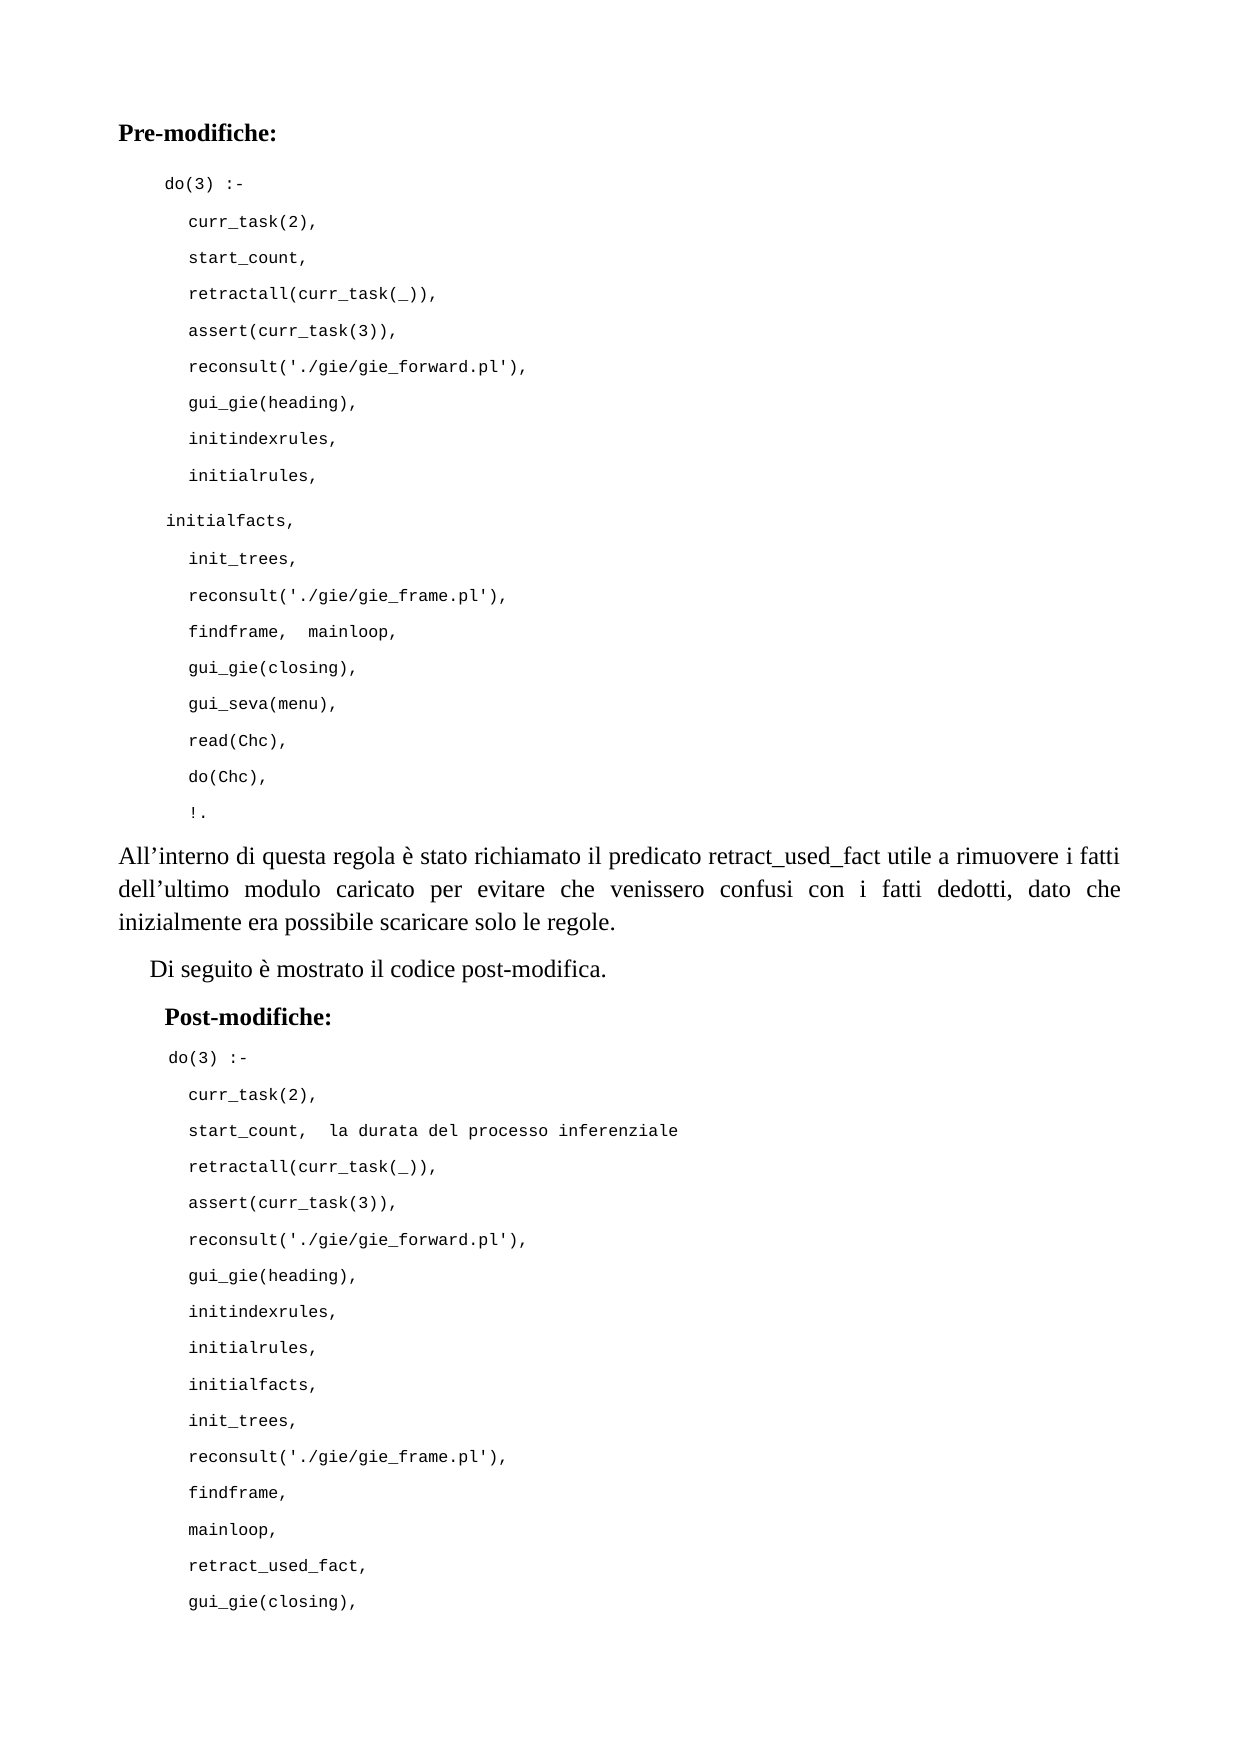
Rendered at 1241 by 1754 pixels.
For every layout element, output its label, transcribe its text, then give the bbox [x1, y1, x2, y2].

text gui_gie(heading), [118, 1267, 1122, 1286]
text retractall(curr_task(_)), [118, 1158, 1122, 1177]
text do(Chc), [118, 768, 1122, 787]
text reconsult('./gie/gie_frame.pl'), [118, 1448, 1122, 1467]
text retract_used_fact, [118, 1557, 1122, 1576]
text mainloop, [118, 1521, 1122, 1540]
text initindexrules, [118, 1303, 1122, 1322]
text initialfacts, [118, 503, 1122, 532]
text findframe, [118, 1485, 1122, 1504]
text assert(curr_task(3)), [118, 1195, 1122, 1214]
text !. [118, 805, 1122, 823]
text initindexrules, [118, 431, 1122, 450]
text gui_gie(closing), [118, 660, 1122, 678]
text Pre-modifiche: [118, 118, 1122, 147]
text initialrules, [118, 467, 1122, 486]
text curr_task(2), [118, 213, 1122, 232]
text assert(curr_task(3)), [118, 322, 1122, 341]
text reconsult('./gie/gie_frame.pl'), [118, 587, 1122, 606]
text All’interno di questa regola è stato richiamato il predicato retract_used_fact utile a rimuovere i fatti dell’ultimo modulo caricato per evitare che venissero confusi con i fatti dedotti, dato che inizialmente era possibile scaricare solo le regole. [118, 841, 1122, 936]
text gui_seva(menu), [118, 696, 1122, 715]
text initialrules, [118, 1340, 1122, 1359]
text gui_gie(closing), [118, 1593, 1122, 1612]
text retractall(curr_task(_)), [118, 286, 1122, 305]
text gui_gie(heading), [118, 394, 1122, 413]
text start_count, [118, 249, 1122, 268]
text initialfacts, [118, 1376, 1122, 1395]
text Di seguito è mostrato il codice post-modifica. [118, 954, 1122, 983]
text do(3) :- [118, 166, 1122, 194]
text init_trees, [118, 1412, 1122, 1431]
text read(Chc), [118, 732, 1122, 751]
text do(3) :- [118, 1050, 1122, 1069]
text reconsult('./gie/gie_forward.pl'), [118, 1231, 1122, 1250]
text Post-modifiche: [118, 1002, 1122, 1031]
text findframe, mainloop, [118, 623, 1122, 642]
text reconsult('./gie/gie_forward.pl'), [118, 358, 1122, 377]
text start_count, la durata del processo inferenziale [118, 1122, 1122, 1141]
text init_trees, [118, 551, 1122, 570]
text curr_task(2), [118, 1086, 1122, 1105]
